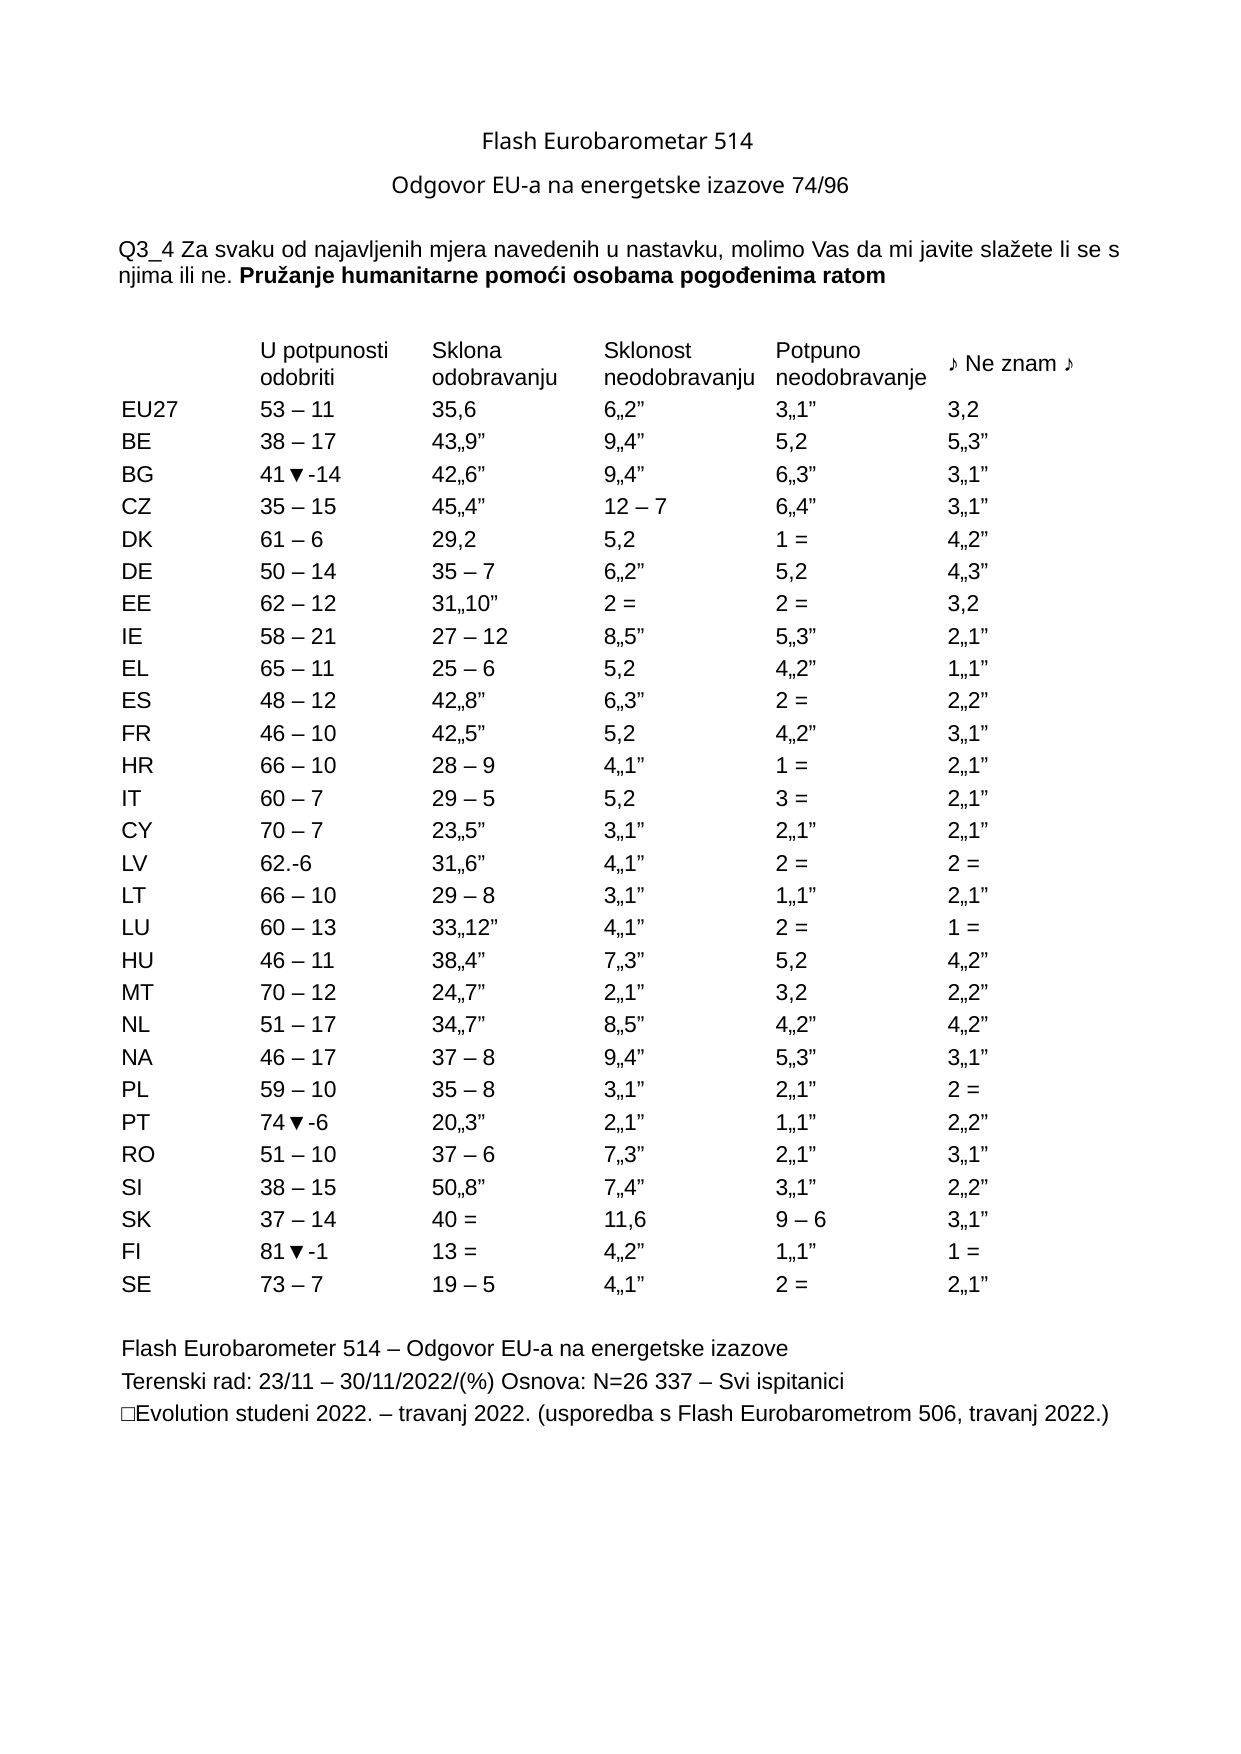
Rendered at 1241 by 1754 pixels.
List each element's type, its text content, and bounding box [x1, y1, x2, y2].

table_cell 2 = [773, 911, 944, 944]
table_cell 37 – 14 [257, 1203, 429, 1235]
table_cell SE [118, 1268, 257, 1300]
table_cell 66 – 10 [257, 879, 429, 911]
table_cell 23„5” [429, 814, 601, 846]
table_cell 4„1” [601, 911, 772, 944]
table_cell 9„4” [601, 425, 772, 458]
table_cell 38„4” [429, 944, 601, 976]
table_cell 31„10” [429, 587, 601, 620]
table_cell 3„1” [601, 814, 772, 846]
table_cell 5,2 [773, 425, 944, 458]
table_cell 3,2 [944, 393, 1116, 425]
table_cell [118, 1300, 257, 1332]
table_cell DE [118, 555, 257, 587]
table_cell EE [118, 587, 257, 620]
table_cell 5,2 [601, 652, 772, 684]
table_cell 60 – 7 [257, 782, 429, 814]
table_cell 4„2” [944, 523, 1116, 555]
table_cell 34„7” [429, 1009, 601, 1041]
table_cell 50„8” [429, 1170, 601, 1203]
table_cell FI [118, 1235, 257, 1268]
table_cell 2„2” [944, 685, 1116, 717]
table_cell 5„3” [773, 620, 944, 652]
table_cell IE [118, 620, 257, 652]
table_cell 1 = [773, 523, 944, 555]
table_cell 4„2” [773, 652, 944, 684]
table_cell 1„1” [944, 652, 1116, 684]
table_cell EU27 [118, 393, 257, 425]
table_cell 62.-6 [257, 846, 429, 879]
table_cell [601, 1300, 772, 1332]
table_cell 62 – 12 [257, 587, 429, 620]
table_cell 2 = [773, 1268, 944, 1300]
table_cell [429, 1300, 601, 1332]
table_cell 4„2” [773, 1009, 944, 1041]
table_cell PL [118, 1073, 257, 1106]
table_cell 4„1” [601, 1268, 772, 1300]
table_cell 3„1” [944, 490, 1116, 522]
table_header Sklona odobravanju [429, 334, 601, 393]
table_cell 2 = [601, 587, 772, 620]
table_cell Flash Eurobarometer 514 – Odgovor EU-a na energetske izazove [118, 1333, 1116, 1365]
table_cell 3„1” [944, 717, 1116, 749]
table_cell 2„2” [944, 1170, 1116, 1203]
table_header ♪ Ne znam ♪ [944, 334, 1116, 393]
table_cell 3„1” [944, 1203, 1116, 1235]
table_cell 4„3” [944, 555, 1116, 587]
table_cell 2 = [773, 587, 944, 620]
table_cell 6„2” [601, 393, 772, 425]
table_cell 7„4” [601, 1170, 772, 1203]
table_cell 74▼-6 [257, 1106, 429, 1138]
table_cell [773, 1300, 944, 1332]
table_cell 2„1” [773, 1073, 944, 1106]
table_cell SK [118, 1203, 257, 1235]
table_cell 35 – 7 [429, 555, 601, 587]
table_cell 46 – 10 [257, 717, 429, 749]
table_cell [944, 1300, 1116, 1332]
table_cell 46 – 11 [257, 944, 429, 976]
table_cell 5,2 [601, 717, 772, 749]
table_cell 27 – 12 [429, 620, 601, 652]
table_cell Terenski rad: 23/11 – 30/11/2022/(%) Osnova: N=26 337 – Svi ispitanici [118, 1365, 1116, 1397]
table_cell 3,2 [944, 587, 1116, 620]
table_cell 7„3” [601, 944, 772, 976]
table_cell 3„1” [773, 1170, 944, 1203]
table_cell 6„4” [773, 490, 944, 522]
table_cell 5,2 [773, 555, 944, 587]
table_cell 9„4” [601, 458, 772, 490]
table_cell 58 – 21 [257, 620, 429, 652]
table_cell □Evolution studeni 2022. – travanj 2022. (usporedba s Flash Eurobarometrom 506, travanj 2022.) [118, 1397, 1116, 1429]
table_cell 3 = [773, 782, 944, 814]
table_cell 42„8” [429, 685, 601, 717]
table_cell 2„1” [944, 782, 1116, 814]
table_cell 35 – 8 [429, 1073, 601, 1106]
table_cell DK [118, 523, 257, 555]
table_cell IT [118, 782, 257, 814]
table_cell 38 – 15 [257, 1170, 429, 1203]
table_cell HU [118, 944, 257, 976]
table_cell 5,2 [601, 782, 772, 814]
table_cell 2 = [773, 685, 944, 717]
table_cell 4„2” [601, 1235, 772, 1268]
table_cell 2 = [944, 1073, 1116, 1106]
table_cell 81▼-1 [257, 1235, 429, 1268]
table_cell 5,2 [601, 523, 772, 555]
table_cell 60 – 13 [257, 911, 429, 944]
table_cell 51 – 10 [257, 1138, 429, 1170]
table_cell 66 – 10 [257, 749, 429, 782]
table_cell 35,6 [429, 393, 601, 425]
table_cell 37 – 6 [429, 1138, 601, 1170]
table_cell 70 – 12 [257, 976, 429, 1008]
table_cell NL [118, 1009, 257, 1041]
table_cell 29 – 5 [429, 782, 601, 814]
table_cell EL [118, 652, 257, 684]
table_cell 38 – 17 [257, 425, 429, 458]
table_cell 2„2” [944, 1106, 1116, 1138]
table_cell 1„1” [773, 879, 944, 911]
table_cell 43„9” [429, 425, 601, 458]
table_cell LU [118, 911, 257, 944]
table_cell 33„12” [429, 911, 601, 944]
table_cell 2 = [944, 846, 1116, 879]
table_cell 20„3” [429, 1106, 601, 1138]
table_cell 4„1” [601, 749, 772, 782]
table_cell 41▼-14 [257, 458, 429, 490]
table_cell 19 – 5 [429, 1268, 601, 1300]
table_cell 24„7” [429, 976, 601, 1008]
table_cell 25 – 6 [429, 652, 601, 684]
table_cell 42„6” [429, 458, 601, 490]
table_cell 2„1” [601, 1106, 772, 1138]
table_cell 4„2” [773, 717, 944, 749]
table_cell 31„6” [429, 846, 601, 879]
table_cell 3„1” [601, 1073, 772, 1106]
table_cell 11,6 [601, 1203, 772, 1235]
table_cell 5„3” [773, 1041, 944, 1073]
table_cell 2„1” [944, 879, 1116, 911]
table_cell 4„1” [601, 846, 772, 879]
table_cell 13 = [429, 1235, 601, 1268]
table_cell CZ [118, 490, 257, 522]
table_cell 8„5” [601, 620, 772, 652]
table_cell 5,2 [773, 944, 944, 976]
table_cell 3„1” [944, 458, 1116, 490]
table_cell 1 = [773, 749, 944, 782]
table_header Potpuno neodobravanje [773, 334, 944, 393]
table_cell 9„4” [601, 1041, 772, 1073]
table_cell 2„1” [601, 976, 772, 1008]
table_cell 2„2” [944, 976, 1116, 1008]
table_cell SI [118, 1170, 257, 1203]
table_header U potpunosti odobriti [257, 334, 429, 393]
table_cell 3„1” [944, 1041, 1116, 1073]
table_cell 4„2” [944, 1009, 1116, 1041]
table_cell BG [118, 458, 257, 490]
table_cell LV [118, 846, 257, 879]
table_cell 2„1” [944, 1268, 1116, 1300]
table_cell 9 – 6 [773, 1203, 944, 1235]
table_cell 1 = [944, 1235, 1116, 1268]
table_cell 3„1” [944, 1138, 1116, 1170]
table_cell HR [118, 749, 257, 782]
table_cell 40 = [429, 1203, 601, 1235]
table_cell 8„5” [601, 1009, 772, 1041]
table_cell 2„1” [944, 749, 1116, 782]
table_cell 2 = [773, 846, 944, 879]
table_cell ES [118, 685, 257, 717]
table_cell 73 – 7 [257, 1268, 429, 1300]
table_cell 1„1” [773, 1235, 944, 1268]
table_cell 48 – 12 [257, 685, 429, 717]
table_cell 12 – 7 [601, 490, 772, 522]
table_cell [257, 1300, 429, 1332]
table_cell CY [118, 814, 257, 846]
table_cell 70 – 7 [257, 814, 429, 846]
table_cell 4„2” [944, 944, 1116, 976]
table_cell 5„3” [944, 425, 1116, 458]
table_cell 6„2” [601, 555, 772, 587]
table_cell 35 – 15 [257, 490, 429, 522]
table_cell 3„1” [773, 393, 944, 425]
table_cell 59 – 10 [257, 1073, 429, 1106]
table_header [118, 334, 257, 393]
table_cell 1„1” [773, 1106, 944, 1138]
table_cell 61 – 6 [257, 523, 429, 555]
table_cell BE [118, 425, 257, 458]
table_cell 46 – 17 [257, 1041, 429, 1073]
table_cell 53 – 11 [257, 393, 429, 425]
table_cell MT [118, 976, 257, 1008]
table_cell 7„3” [601, 1138, 772, 1170]
table_cell PT [118, 1106, 257, 1138]
table_cell 51 – 17 [257, 1009, 429, 1041]
table_cell 1 = [944, 911, 1116, 944]
table_cell 29,2 [429, 523, 601, 555]
table_cell LT [118, 879, 257, 911]
table_cell 29 – 8 [429, 879, 601, 911]
table_cell FR [118, 717, 257, 749]
table_cell 2„1” [773, 814, 944, 846]
table_header Sklonost neodobravanju [601, 334, 772, 393]
table_cell 3,2 [773, 976, 944, 1008]
table_cell 45„4” [429, 490, 601, 522]
table_cell 65 – 11 [257, 652, 429, 684]
table_cell 2„1” [773, 1138, 944, 1170]
table_cell 37 – 8 [429, 1041, 601, 1073]
table_cell 6„3” [601, 685, 772, 717]
table_cell RO [118, 1138, 257, 1170]
table_cell 50 – 14 [257, 555, 429, 587]
table_cell 2„1” [944, 814, 1116, 846]
table_cell 3„1” [601, 879, 772, 911]
table_cell 6„3” [773, 458, 944, 490]
text Q3_4 Za svaku od najavljenih mjera navedenih u nastavku, molimo Vas da mi javite slažete li se s njima ili ne. Pružanje humanitarne pomoći osobama pogođenima ratom [118, 236, 1122, 289]
table_cell 28 – 9 [429, 749, 601, 782]
table_cell 42„5” [429, 717, 601, 749]
table_cell 2„1” [944, 620, 1116, 652]
table_cell NA [118, 1041, 257, 1073]
